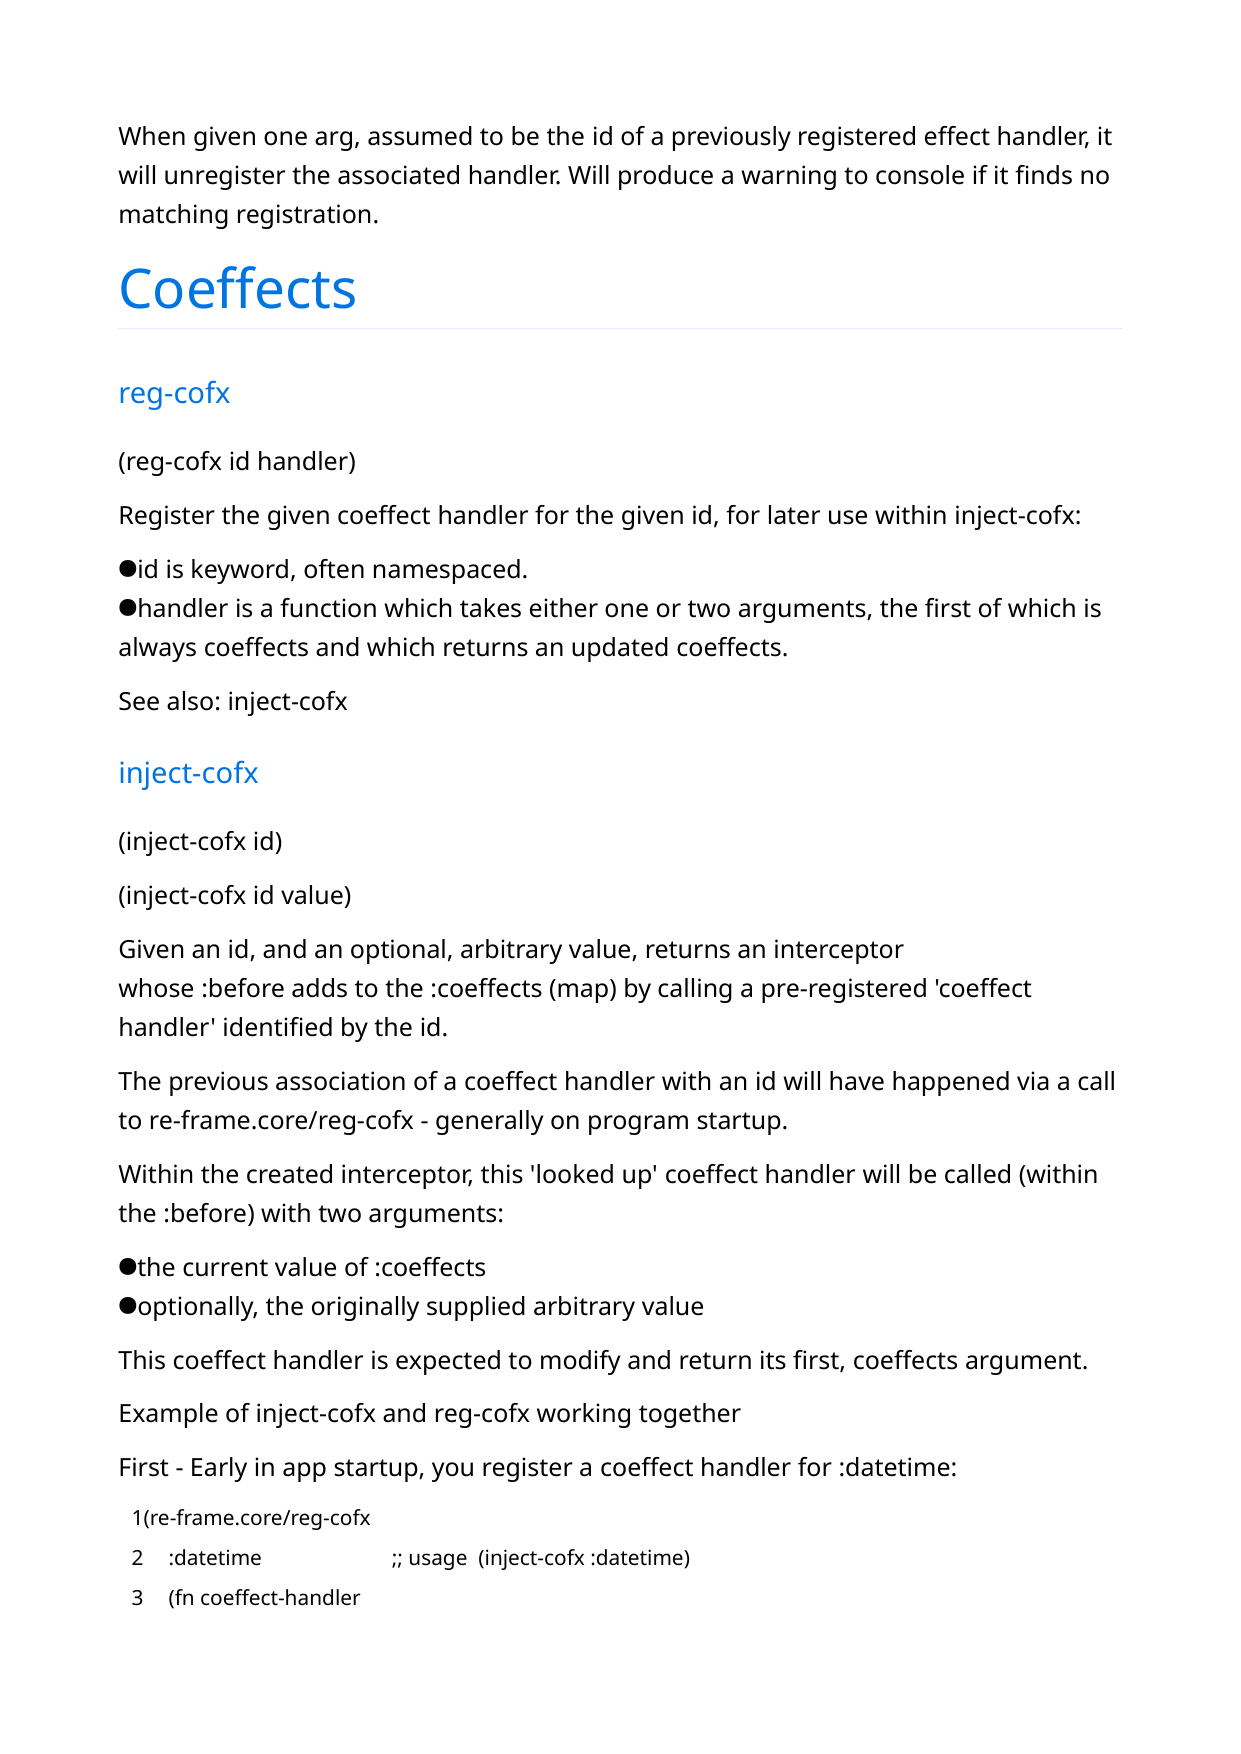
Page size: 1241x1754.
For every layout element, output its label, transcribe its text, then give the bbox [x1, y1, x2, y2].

text The previous association of a coeffect handler with an id will have happened via a call to re-frame.core/reg-cofx - generally on program startup. [118, 1063, 1122, 1137]
text (inject-cofx id value) [118, 878, 1122, 912]
text Register the given coeffect handler for the given id, for later use within inject-cofx: [118, 498, 1122, 532]
text See also: inject-cofx [118, 684, 1122, 718]
list handler is a function which takes either one or two arguments, the first of which is always coeffects and which returns an updated coeffects. [118, 591, 1122, 664]
subtitle inject-cofx [118, 752, 1122, 792]
text Given an id, and an optional, arbitrary value, returns an interceptor whose :before adds to the :coeffects (map) by calling a pre-registered 'coeffect handler' identified by the id. [118, 931, 1122, 1044]
table_header 1 2 3 [118, 1504, 143, 1612]
subtitle reg-cofx [118, 372, 1122, 412]
list id is keyword, often namespaced. [118, 552, 1122, 586]
text First - Early in app startup, you register a coeffect handler for :datetime: [118, 1450, 1122, 1484]
text This coeffect handler is expected to modify and return its first, coeffects argument. [118, 1342, 1122, 1376]
text Example of inject-cofx and reg-cofx working together [118, 1396, 1122, 1430]
list optionally, the originally supplied arbitrary value [118, 1288, 1122, 1323]
text (reg-cofx id handler) [118, 444, 1122, 478]
text When given one arg, assumed to be the id of a previously registered effect handler, it will unregister the associated handler. Will produce a warning to console if it finds no matching registration. [118, 118, 1122, 231]
list the current value of :coeffects [118, 1249, 1122, 1283]
table_header (re-frame.core/reg-cofx :datetime ;; usage (inject-cofx :datetime) (fn coeffect-handler [143, 1504, 1046, 1612]
text Within the created interceptor, this 'looked up' coeffect handler will be called (within the :before) with two arguments: [118, 1156, 1122, 1230]
subtitle Coeffects [118, 250, 1122, 328]
text (inject-cofx id) [118, 824, 1122, 858]
